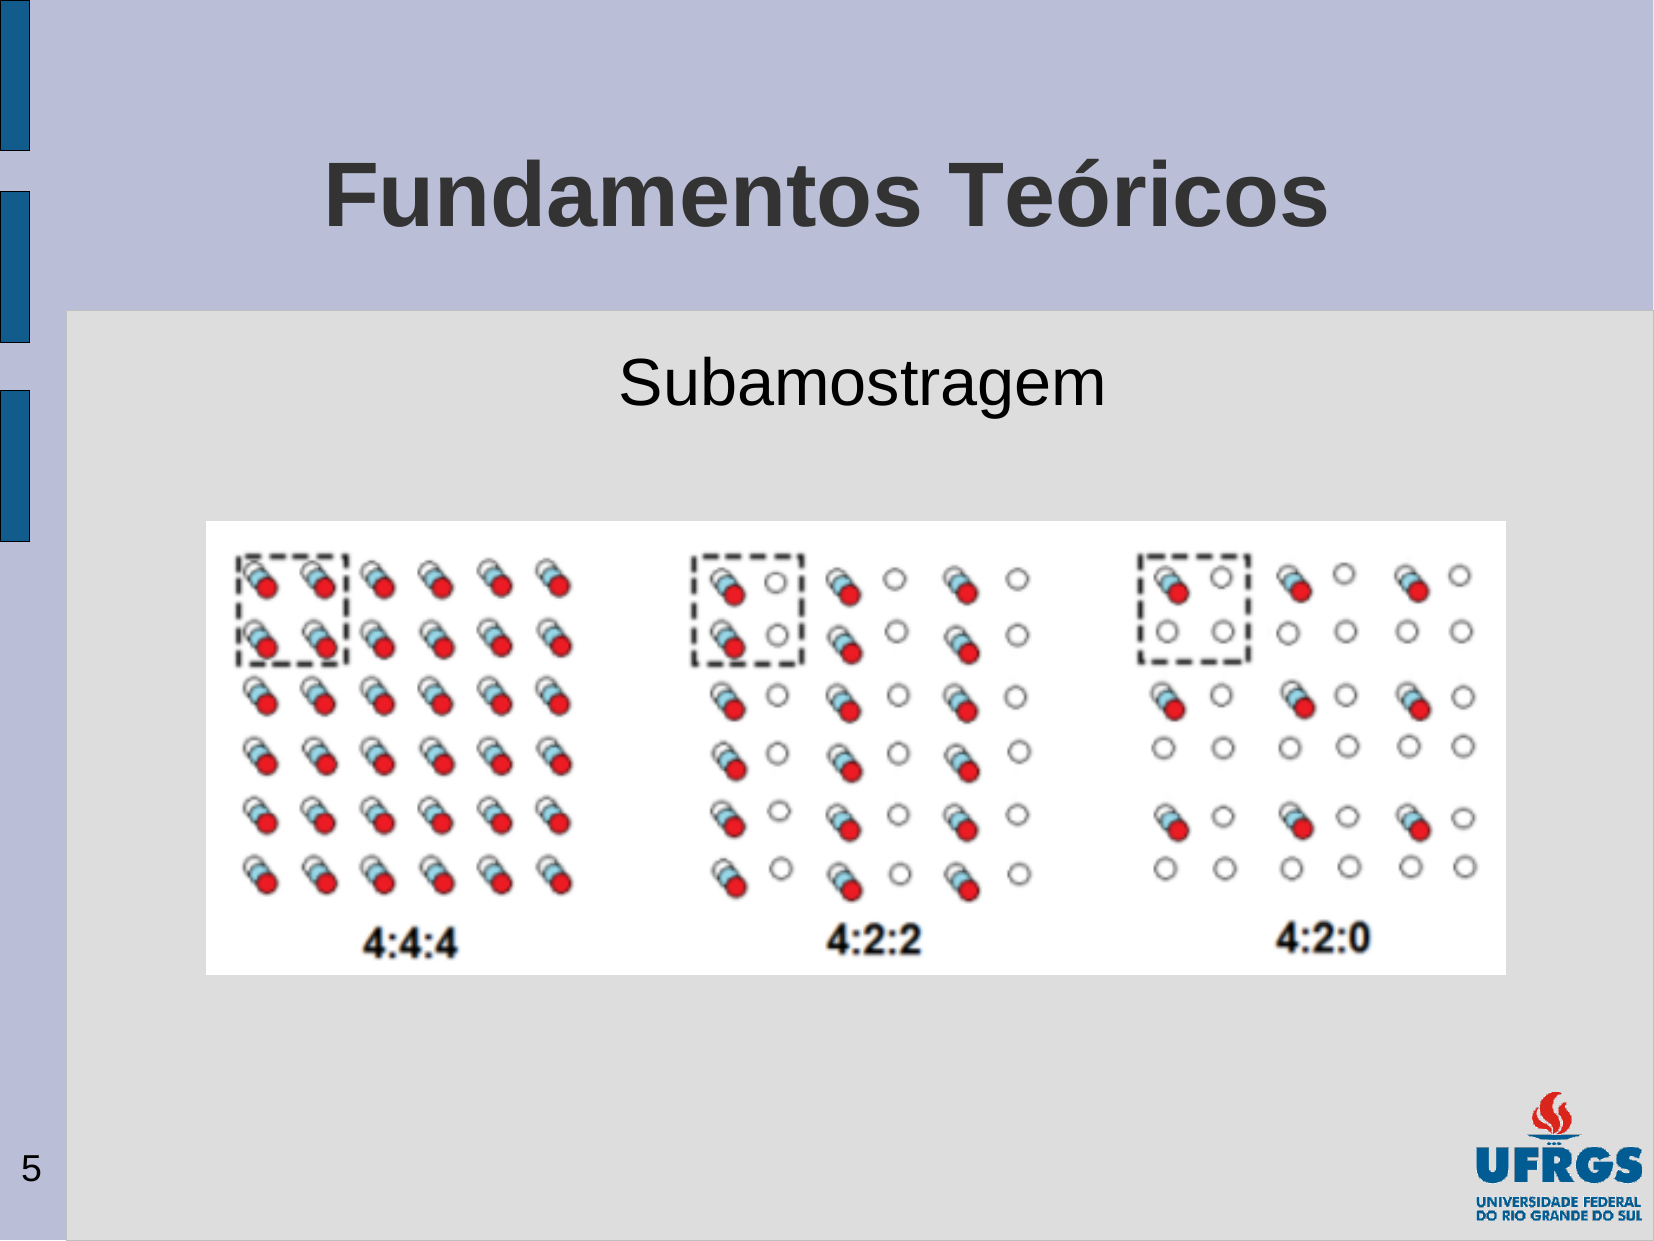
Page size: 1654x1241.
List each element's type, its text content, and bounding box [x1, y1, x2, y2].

picture [206, 521, 1506, 975]
picture [1476, 1092, 1642, 1221]
list Subamostragem [121, 344, 1534, 1064]
title Fundamentos Teóricos [121, 91, 1534, 299]
